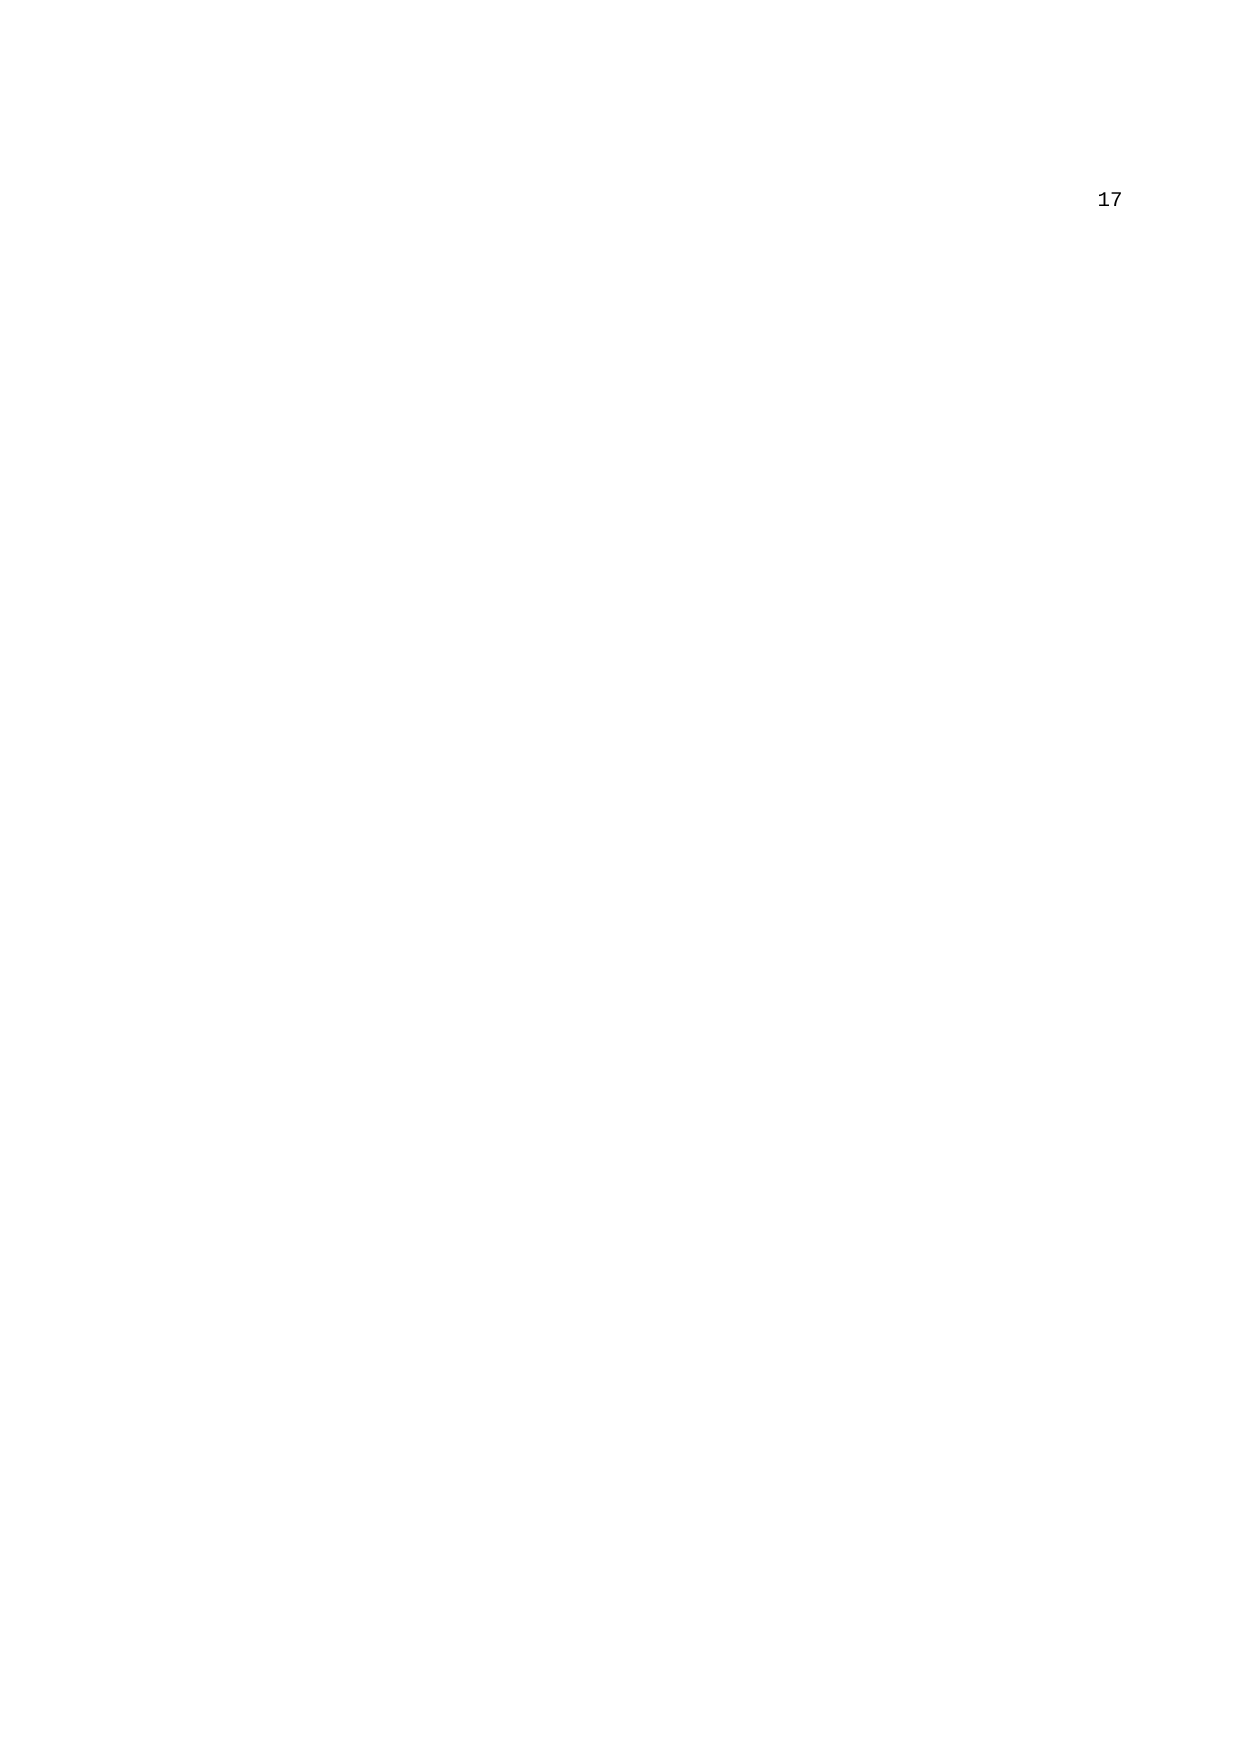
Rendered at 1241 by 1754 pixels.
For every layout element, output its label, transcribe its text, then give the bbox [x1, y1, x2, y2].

text 17 [118, 189, 1122, 213]
